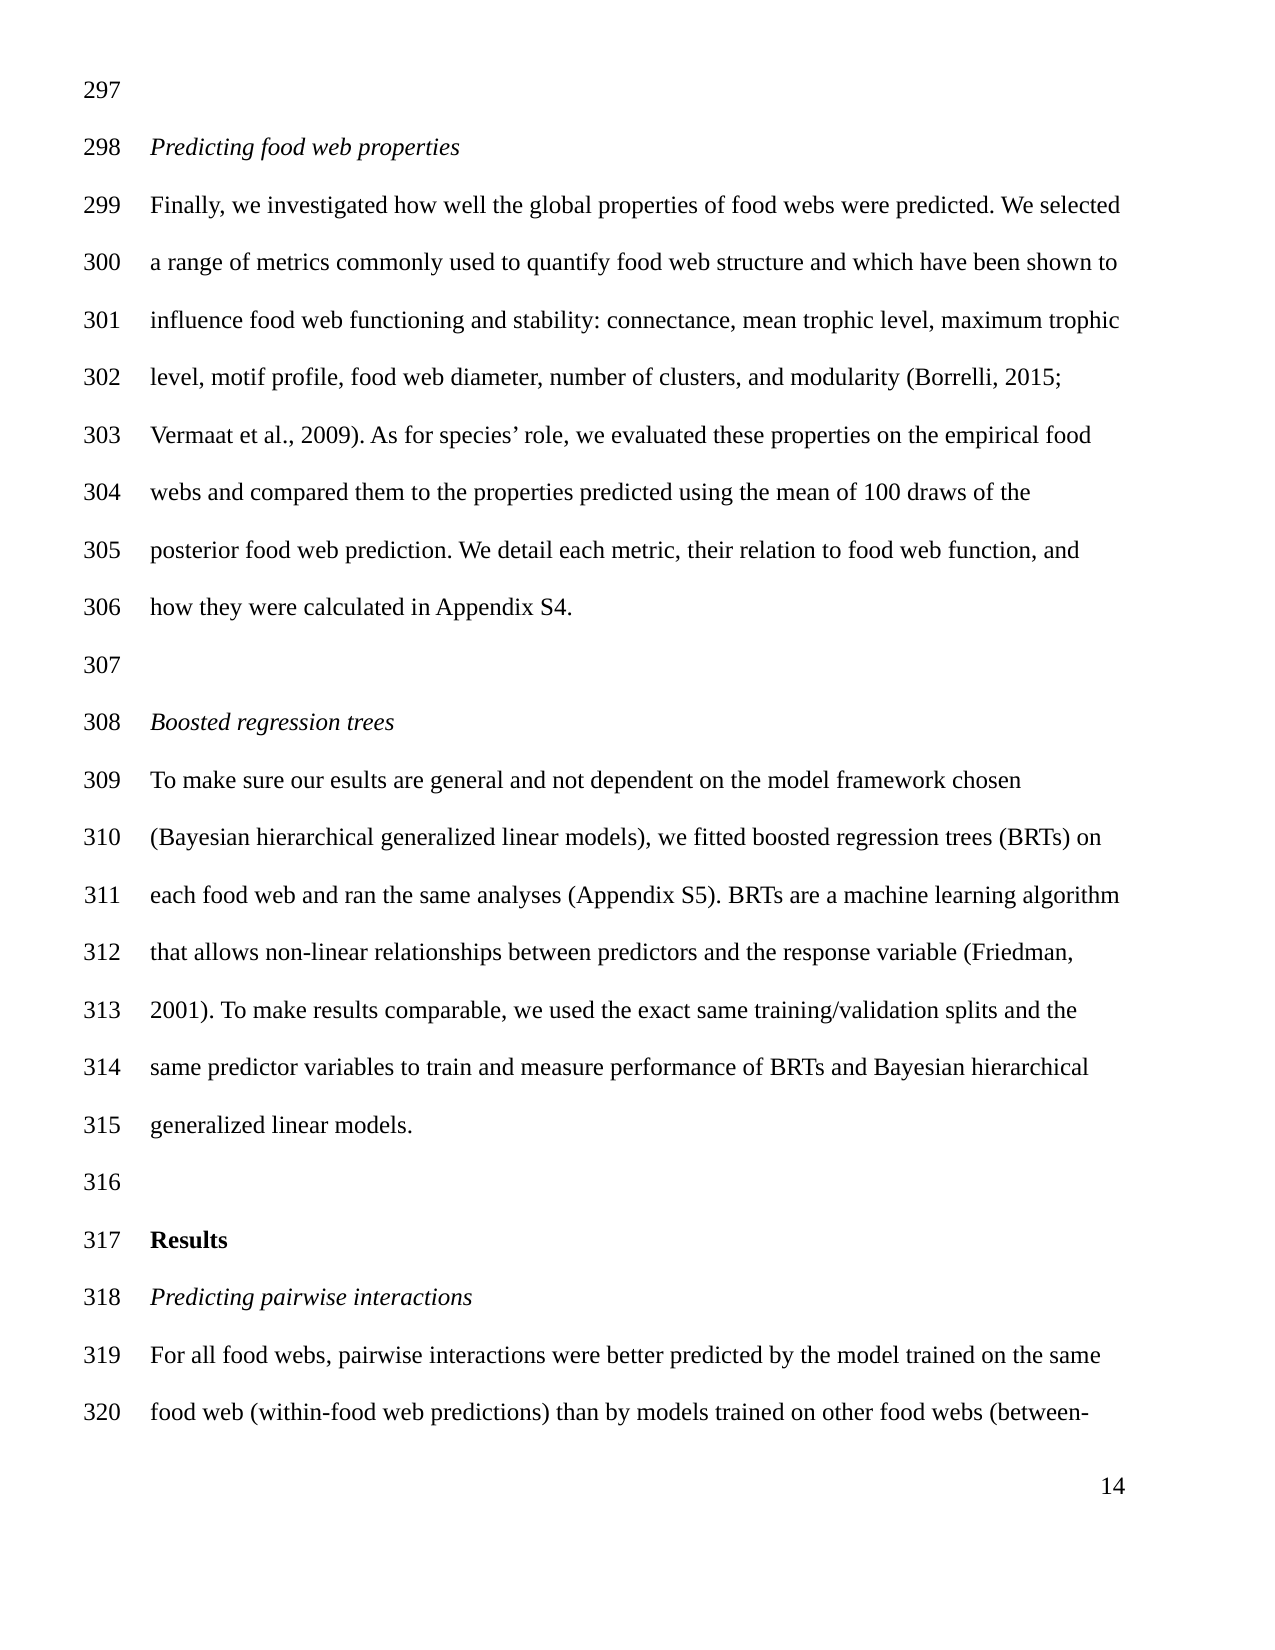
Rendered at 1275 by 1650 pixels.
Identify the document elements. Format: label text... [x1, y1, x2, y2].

text Predicting pairwise interactions [150, 1282, 1125, 1311]
text For all food webs, pairwise interactions were better predicted by the model trained on the same food web (within-food web predictions) than by models trained on other food webs (between- [150, 1340, 1125, 1426]
text To make sure our esults are general and not dependent on the model framework chosen (Bayesian hierarchical generalized linear models), we fitted boosted regression trees (BRTs) on each food web and ran the same analyses (Appendix S5). BRTs are a machine learning algorithm that allows non-linear relationships between predictors and the response variable (Friedman, 2001). To make results comparable, we used the exact same training/validation splits and the same predictor variables to train and measure performance of BRTs and Bayesian hierarchical generalized linear models. [150, 765, 1125, 1139]
text Finally, we investigated how well the global properties of food webs were predicted. We selected a range of metrics commonly used to quantify food web structure and which have been shown to influence food web functioning and stability: connectance, mean trophic level, maximum trophic level, motif profile, food web diameter, number of clusters, and modularity (Borrelli, 2015; Vermaat et al., 2009). As for species’ role, we evaluated these properties on the empirical food webs and compared them to the properties predicted using the mean of 100 draws of the posterior food web prediction. We detail each metric, their relation to food web function, and how they were calculated in Appendix S4. [150, 190, 1125, 621]
text Predicting food web properties [150, 132, 1125, 161]
text Results [150, 1225, 1125, 1254]
text Boosted regression trees [150, 707, 1125, 736]
